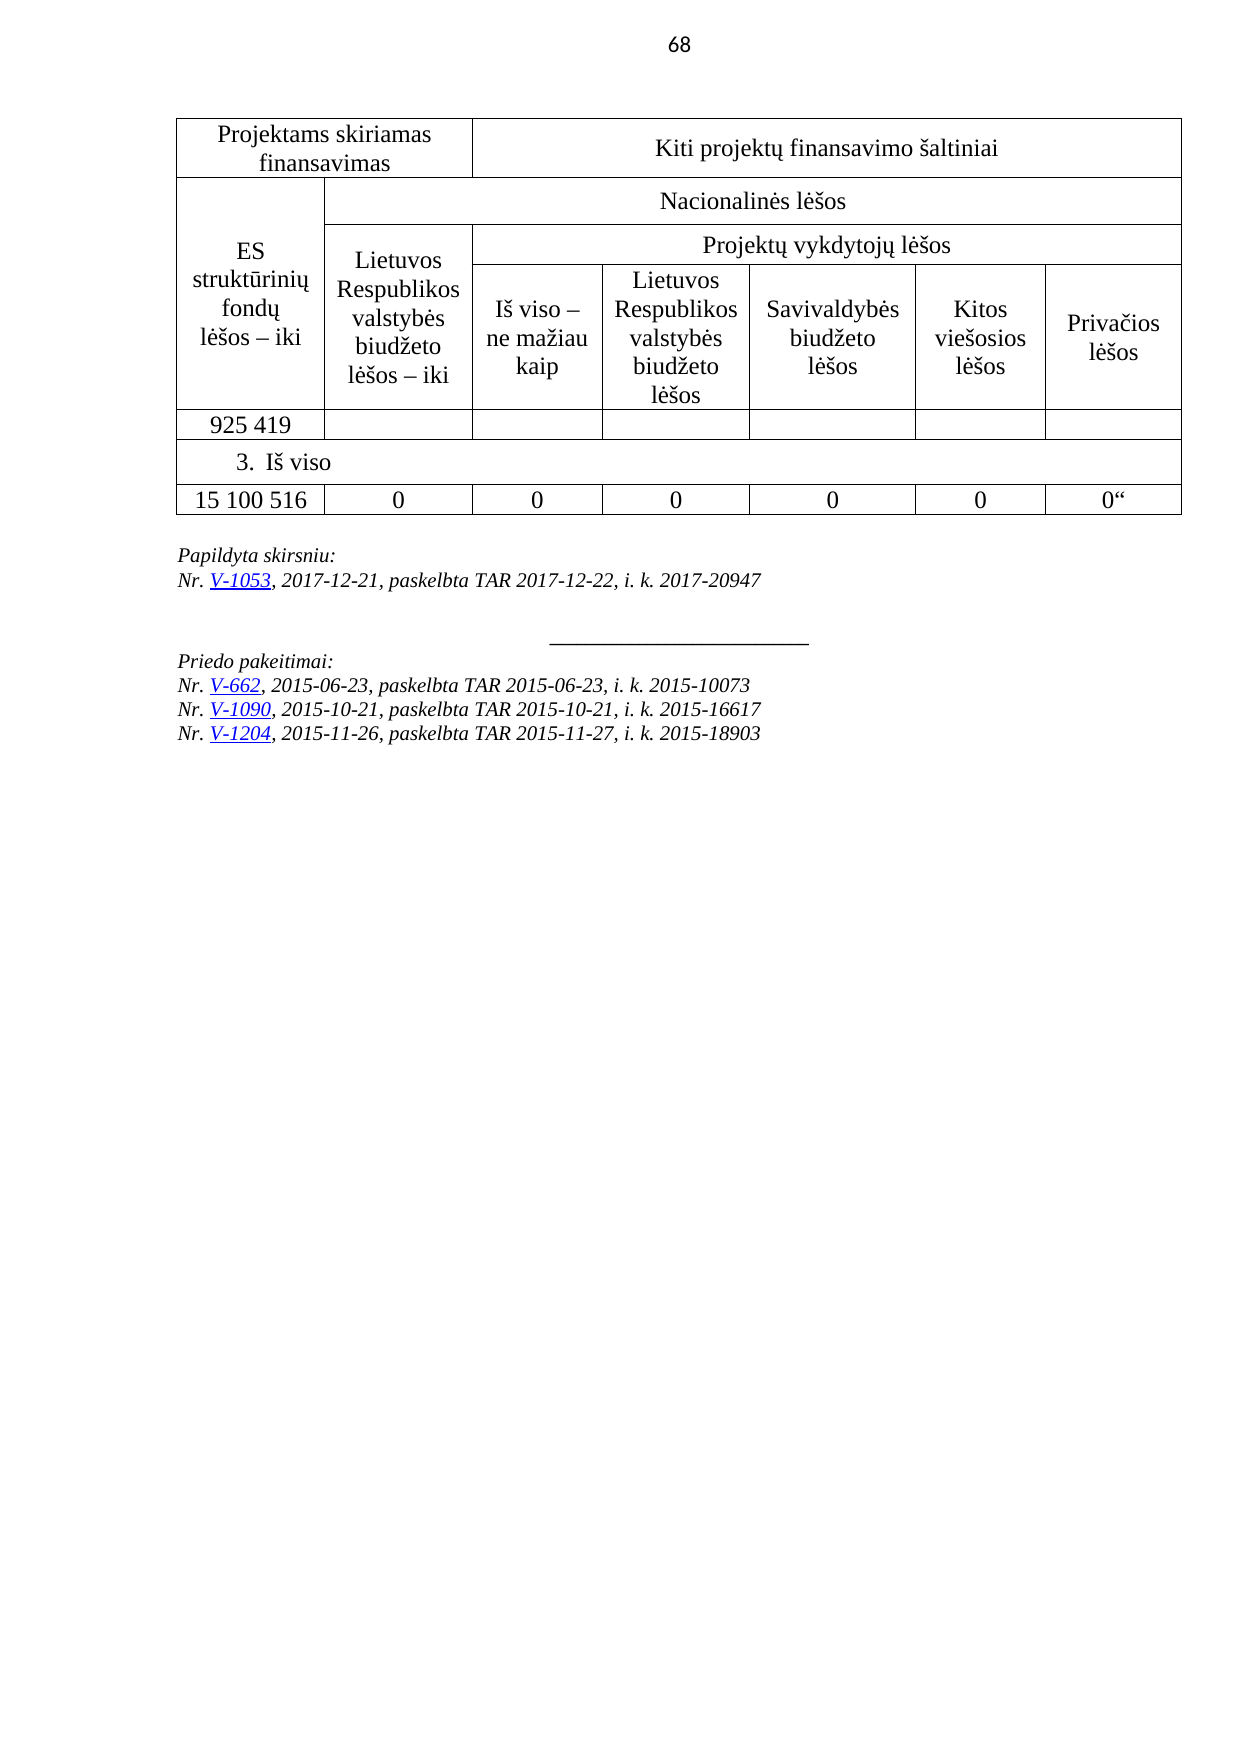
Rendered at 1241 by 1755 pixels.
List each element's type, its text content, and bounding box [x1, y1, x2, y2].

table_cell 0 [750, 485, 915, 514]
table_cell Nacionalinės lėšos [325, 178, 1181, 224]
table_cell Iš viso – ne mažiau kaip [473, 265, 602, 409]
table_cell [603, 410, 749, 439]
table_cell 0 [603, 485, 749, 514]
text Nr. V-662, 2015-06-23, paskelbta TAR 2015-06-23, i. k. 2015-10073 [177, 673, 1181, 697]
table_cell 0 [916, 485, 1045, 514]
table_cell [1046, 410, 1181, 439]
table_cell [916, 410, 1045, 439]
table_cell 925 419 [177, 410, 324, 439]
table_cell Privačios lėšos [1046, 265, 1181, 409]
table_cell Lietuvos Respublikos valstybės biudžeto lėšos [603, 265, 749, 409]
table_header Kiti projektų finansavimo šaltiniai [473, 119, 1181, 177]
text Nr. V-1053, 2017-12-21, paskelbta TAR 2017-12-22, i. k. 2017-20947 [177, 567, 1181, 592]
table_cell Kitos viešosios lėšos [916, 265, 1045, 409]
table_header Projektams skiriamas finansavimas [177, 119, 472, 177]
table_cell Savivaldybės biudžeto lėšos [750, 265, 915, 409]
table_cell ES struktūrinių fondų lėšos – iki [177, 178, 324, 409]
table_cell 0“ [1046, 485, 1181, 514]
table_cell Projektų vykdytojų lėšos [473, 225, 1181, 264]
text Nr. V-1090, 2015-10-21, paskelbta TAR 2015-10-21, i. k. 2015-16617 [177, 697, 1181, 721]
text Nr. V-1204, 2015-11-26, paskelbta TAR 2015-11-27, i. k. 2015-18903 [177, 721, 1181, 745]
table_cell 3. Iš viso [177, 440, 1181, 484]
text _____________________________ [177, 620, 1181, 649]
text Papildyta skirsniu: [177, 543, 1181, 567]
table_cell 0 [473, 485, 602, 514]
table_cell [325, 410, 472, 439]
table_cell [473, 410, 602, 439]
table_cell 15 100 516 [177, 485, 324, 514]
table_cell Lietuvos Respublikos valstybės biudžeto lėšos – iki [325, 225, 472, 409]
table_cell [750, 410, 915, 439]
table_cell 0 [325, 485, 472, 514]
text Priedo pakeitimai: [177, 649, 1181, 673]
